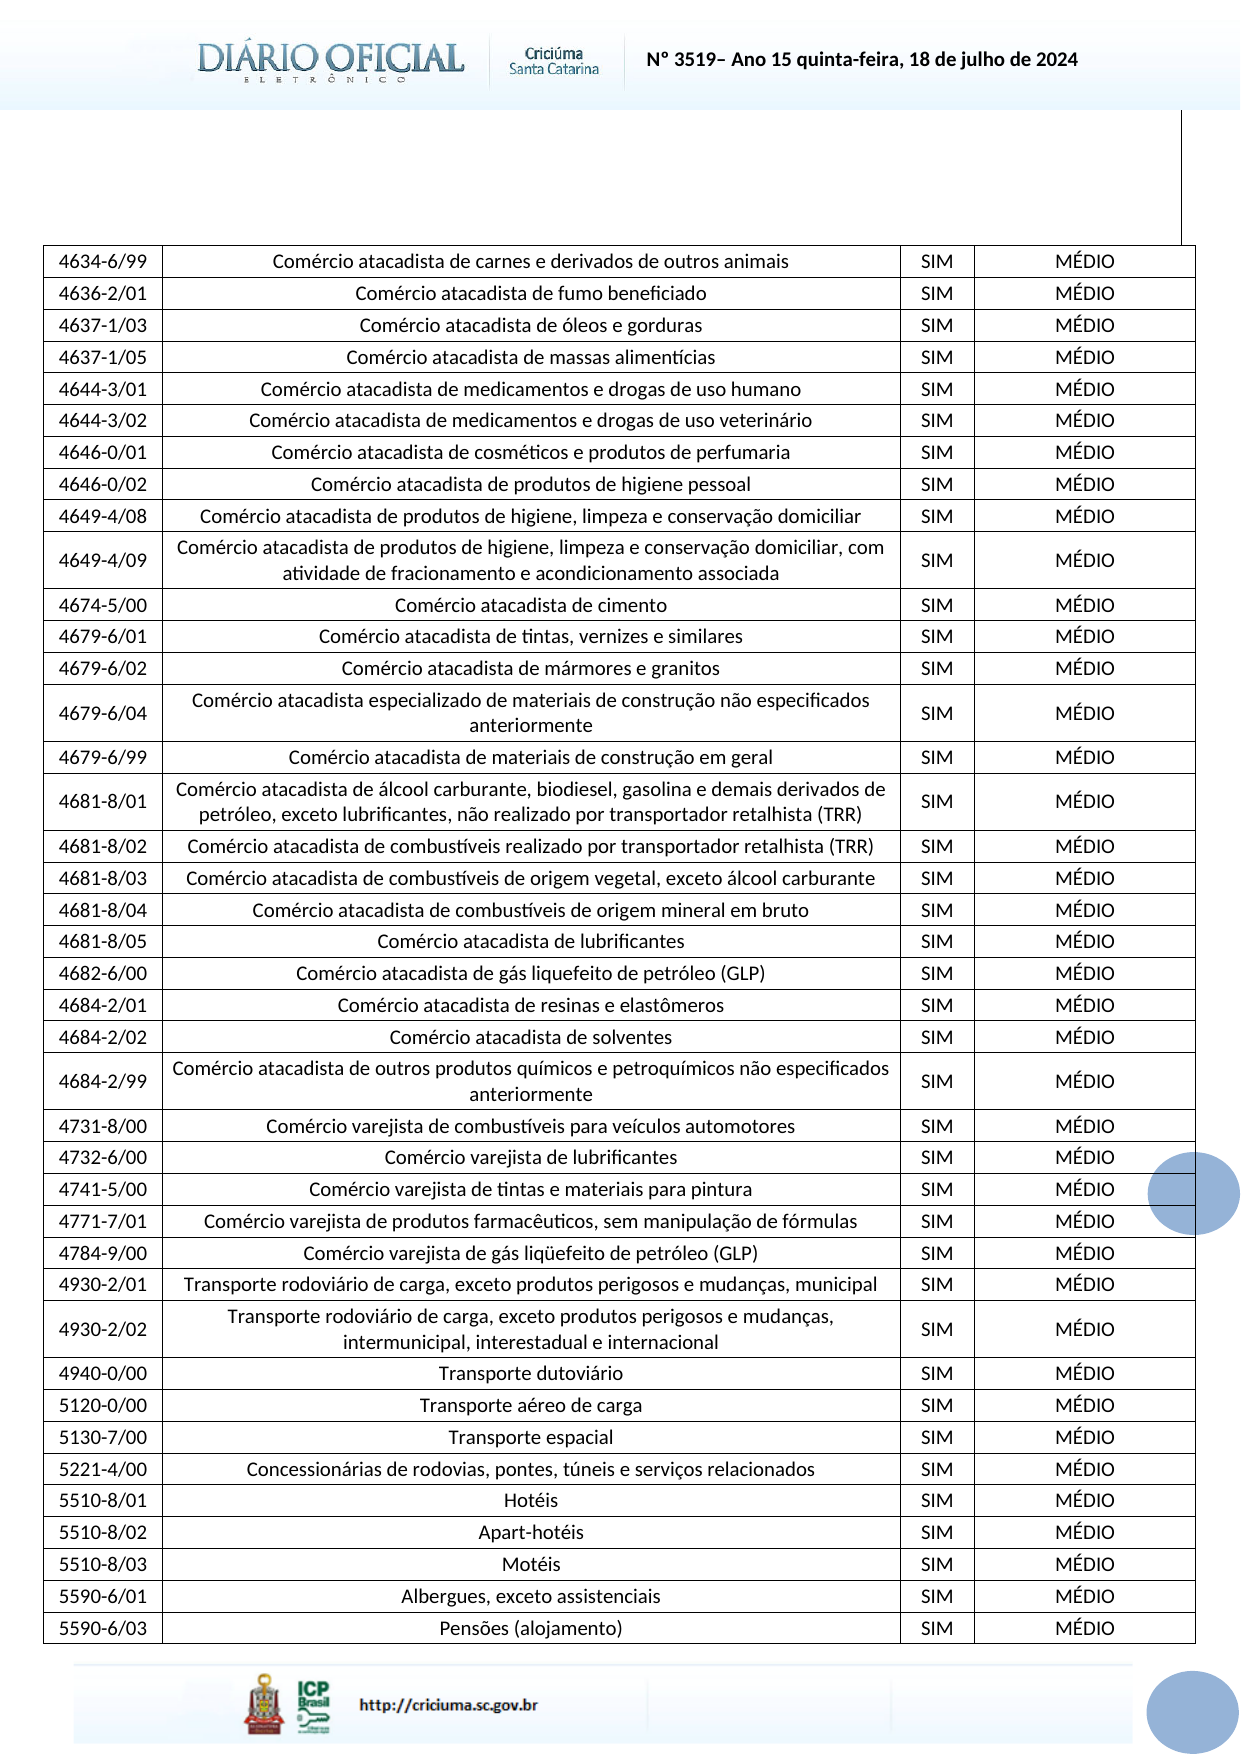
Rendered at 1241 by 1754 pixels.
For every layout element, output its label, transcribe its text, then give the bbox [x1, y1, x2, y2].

table_cell Comércio atacadista de resinas e elastômeros [163, 990, 900, 1020]
table_cell 4940-0/00 [44, 1358, 162, 1389]
table_cell 5590-6/03 [44, 1613, 162, 1643]
table_cell Comércio varejista de combustíveis para veículos automotores [163, 1110, 900, 1141]
table_cell Transporte aéreo de carga [163, 1390, 900, 1421]
table_cell MÉDIO [975, 1549, 1195, 1579]
table_cell SIM [901, 621, 974, 652]
table_cell MÉDIO [975, 958, 1195, 989]
table_cell MÉDIO [975, 653, 1195, 684]
table_cell 4679-6/01 [44, 621, 162, 652]
table_cell 4646-0/02 [44, 469, 162, 499]
table_cell 4674-5/00 [44, 589, 162, 620]
table_cell SIM [901, 1454, 974, 1484]
table_cell MÉDIO [975, 1269, 1195, 1300]
table_cell MÉDIO [975, 1454, 1195, 1484]
table_cell MÉDIO [975, 894, 1195, 925]
table_cell 4741-5/00 [44, 1174, 162, 1205]
table_cell Comércio atacadista de massas alimentícias [163, 342, 900, 372]
table_cell SIM [901, 774, 974, 830]
table_cell SIM [901, 1613, 974, 1643]
table_cell 4681-8/01 [44, 774, 162, 830]
table_cell SIM [901, 1053, 974, 1109]
table_cell Comércio atacadista de solventes [163, 1021, 900, 1052]
table_cell 4771-7/01 [44, 1206, 162, 1236]
table_cell MÉDIO [975, 863, 1195, 893]
table_cell MÉDIO [975, 1174, 1152, 1205]
table_cell MÉDIO [975, 1053, 1195, 1109]
table_cell SIM [901, 310, 974, 341]
table_cell 4930-2/01 [44, 1269, 162, 1300]
table_cell SIM [901, 894, 974, 925]
table_cell MÉDIO [975, 774, 1195, 830]
table_cell MÉDIO [975, 589, 1195, 620]
table_cell SIM [901, 469, 974, 499]
table_cell 4637-1/03 [44, 310, 162, 341]
table_cell SIM [901, 653, 974, 684]
table_cell Comércio atacadista de lubrificantes [163, 926, 900, 957]
table_cell MÉDIO [975, 1390, 1195, 1421]
table_cell MÉDIO [975, 405, 1195, 436]
table_cell SIM [901, 1142, 974, 1173]
table_cell 4679-6/99 [44, 742, 162, 773]
table_cell MÉDIO [975, 1613, 1195, 1643]
table_cell 4784-9/00 [44, 1238, 162, 1268]
table_cell Transporte espacial [163, 1422, 900, 1452]
table_cell SIM [901, 246, 974, 277]
table_cell Comércio atacadista de gás liquefeito de petróleo (GLP) [163, 958, 900, 989]
table_cell SIM [901, 532, 974, 588]
table_cell Comércio atacadista de produtos de higiene, limpeza e conservação domiciliar, com atividade de fracionamento e acondicionamento associada [163, 532, 900, 588]
table_cell SIM [901, 1485, 974, 1516]
table_cell MÉDIO [975, 373, 1195, 404]
table_cell 5510-8/01 [44, 1485, 162, 1516]
table_cell 5510-8/02 [44, 1517, 162, 1548]
table_cell SIM [901, 685, 974, 741]
table_cell MÉDIO [975, 1581, 1195, 1611]
table_cell SIM [901, 1238, 974, 1268]
table_cell Comércio varejista de gás liqüefeito de petróleo (GLP) [163, 1238, 900, 1268]
table_cell 4644-3/01 [44, 373, 162, 404]
table_cell SIM [901, 405, 974, 436]
table_cell SIM [901, 1581, 974, 1611]
table_cell SIM [901, 863, 974, 893]
table_cell 4681-8/03 [44, 863, 162, 893]
table_cell SIM [901, 990, 974, 1020]
table_cell Comércio varejista de produtos farmacêuticos, sem manipulação de fórmulas [163, 1206, 900, 1236]
table_cell 4682-6/00 [44, 958, 162, 989]
table_cell Comércio atacadista de medicamentos e drogas de uso humano [163, 373, 900, 404]
table_cell MÉDIO [975, 469, 1195, 499]
table_cell Comércio atacadista de materiais de construção em geral [163, 742, 900, 773]
table_cell SIM [901, 1301, 974, 1357]
table_cell SIM [901, 342, 974, 372]
table_cell MÉDIO [975, 437, 1195, 468]
table_cell MÉDIO [975, 1110, 1195, 1141]
table_cell Comércio atacadista de óleos e gorduras [163, 310, 900, 341]
table_cell SIM [901, 278, 974, 309]
table_cell Comércio atacadista de combustíveis de origem mineral em bruto [163, 894, 900, 925]
table_cell 4684-2/02 [44, 1021, 162, 1052]
table_cell 4930-2/02 [44, 1301, 162, 1357]
table_cell 4637-1/05 [44, 342, 162, 372]
table_cell SIM [901, 500, 974, 531]
table_cell Comércio atacadista de cimento [163, 589, 900, 620]
table_cell Comércio atacadista especializado de materiais de construção não especificados anteriormente [163, 685, 900, 741]
table_cell MÉDIO [975, 742, 1195, 773]
table_cell MÉDIO [975, 831, 1195, 862]
table_cell 4684-2/01 [44, 990, 162, 1020]
table_cell Transporte dutoviário [163, 1358, 900, 1389]
table_cell MÉDIO [975, 342, 1195, 372]
table_cell SIM [901, 1549, 974, 1579]
table_cell SIM [901, 373, 974, 404]
table_cell MÉDIO [975, 500, 1195, 531]
table_cell 4731-8/00 [44, 1110, 162, 1141]
table_cell SIM [901, 958, 974, 989]
table_cell SIM [901, 1358, 974, 1389]
table_cell Comércio atacadista de tintas, vernizes e similares [163, 621, 900, 652]
table_cell 4732-6/00 [44, 1142, 162, 1173]
table_cell Comércio atacadista de combustíveis de origem vegetal, exceto álcool carburante [163, 863, 900, 893]
table_cell SIM [901, 1021, 974, 1052]
table_cell Hotéis [163, 1485, 900, 1516]
table_cell SIM [901, 437, 974, 468]
table_cell MÉDIO [975, 1517, 1195, 1548]
table_cell 4646-0/01 [44, 437, 162, 468]
table_cell MÉDIO [975, 685, 1195, 741]
table_cell MÉDIO [975, 278, 1195, 309]
table_cell Apart-hotéis [163, 1517, 900, 1548]
table_cell 4636-2/01 [44, 278, 162, 309]
table_cell MÉDIO [975, 1422, 1195, 1452]
table_cell 4681-8/05 [44, 926, 162, 957]
table_cell Comércio atacadista de álcool carburante, biodiesel, gasolina e demais derivados de petróleo, exceto lubrificantes, não realizado por transportador retalhista (TRR) [163, 774, 900, 830]
table_cell MÉDIO [975, 1238, 1195, 1268]
table_cell MÉDIO [975, 926, 1195, 957]
table_cell SIM [901, 926, 974, 957]
table_cell 5590-6/01 [44, 1581, 162, 1611]
table_cell Comércio atacadista de outros produtos químicos e petroquímicos não especificados anteriormente [163, 1053, 900, 1109]
table_cell 4679-6/02 [44, 653, 162, 684]
table_cell SIM [901, 589, 974, 620]
table_cell SIM [901, 1174, 974, 1205]
table_cell Comércio varejista de lubrificantes [163, 1142, 900, 1173]
table_cell SIM [901, 1206, 974, 1236]
table_cell SIM [901, 1269, 974, 1300]
table_cell 5130-7/00 [44, 1422, 162, 1452]
table_cell Pensões (alojamento) [163, 1613, 900, 1643]
table_cell MÉDIO [975, 621, 1195, 652]
table_cell 5120-0/00 [44, 1390, 162, 1421]
table_cell 4644-3/02 [44, 405, 162, 436]
table_cell MÉDIO [975, 246, 1195, 277]
table_cell Comércio atacadista de medicamentos e drogas de uso veterinário [163, 405, 900, 436]
table_cell Transporte rodoviário de carga, exceto produtos perigosos e mudanças, municipal [163, 1269, 900, 1300]
table_cell Comércio atacadista de carnes e derivados de outros animais [163, 246, 900, 277]
table_cell MÉDIO [975, 1358, 1195, 1389]
table_cell Comércio atacadista de mármores e granitos [163, 653, 900, 684]
table_cell Comércio atacadista de fumo beneficiado [163, 278, 900, 309]
table_cell MÉDIO [975, 310, 1195, 341]
table_cell Comércio atacadista de produtos de higiene pessoal [163, 469, 900, 499]
table_cell Comércio atacadista de produtos de higiene, limpeza e conservação domiciliar [163, 500, 900, 531]
table_cell 4634-6/99 [44, 246, 162, 277]
table_cell 4681-8/02 [44, 831, 162, 862]
table_cell MÉDIO [975, 1206, 1193, 1236]
table_cell MÉDIO [975, 532, 1195, 588]
table_cell Comércio atacadista de combustíveis realizado por transportador retalhista (TRR) [163, 831, 900, 862]
table_cell 5510-8/03 [44, 1549, 162, 1579]
table_cell SIM [901, 742, 974, 773]
table_cell MÉDIO [975, 1485, 1195, 1516]
table_cell Concessionárias de rodovias, pontes, túneis e serviços relacionados [163, 1454, 900, 1484]
table_cell Albergues, exceto assistenciais [163, 1581, 900, 1611]
table_cell SIM [901, 1110, 974, 1141]
table_cell Comércio atacadista de cosméticos e produtos de perfumaria [163, 437, 900, 468]
table_cell 5221-4/00 [44, 1454, 162, 1484]
table_cell Comércio varejista de tintas e materiais para pintura [163, 1174, 900, 1205]
table_cell MÉDIO [975, 1301, 1195, 1357]
table_cell MÉDIO [975, 1021, 1195, 1052]
table_cell SIM [901, 831, 974, 862]
table_cell 4684-2/99 [44, 1053, 162, 1109]
table_cell SIM [901, 1390, 974, 1421]
table_cell SIM [901, 1517, 974, 1548]
table_cell 4649-4/08 [44, 500, 162, 531]
table_cell 4649-4/09 [44, 532, 162, 588]
table_cell MÉDIO [975, 1142, 1195, 1173]
table_cell Motéis [163, 1549, 900, 1579]
table_cell SIM [901, 1422, 974, 1452]
table_cell 4681-8/04 [44, 894, 162, 925]
table_cell Transporte rodoviário de carga, exceto produtos perigosos e mudanças, intermunicipal, interestadual e internacional [163, 1301, 900, 1357]
table_cell MÉDIO [975, 990, 1195, 1020]
table_cell 4679-6/04 [44, 685, 162, 741]
